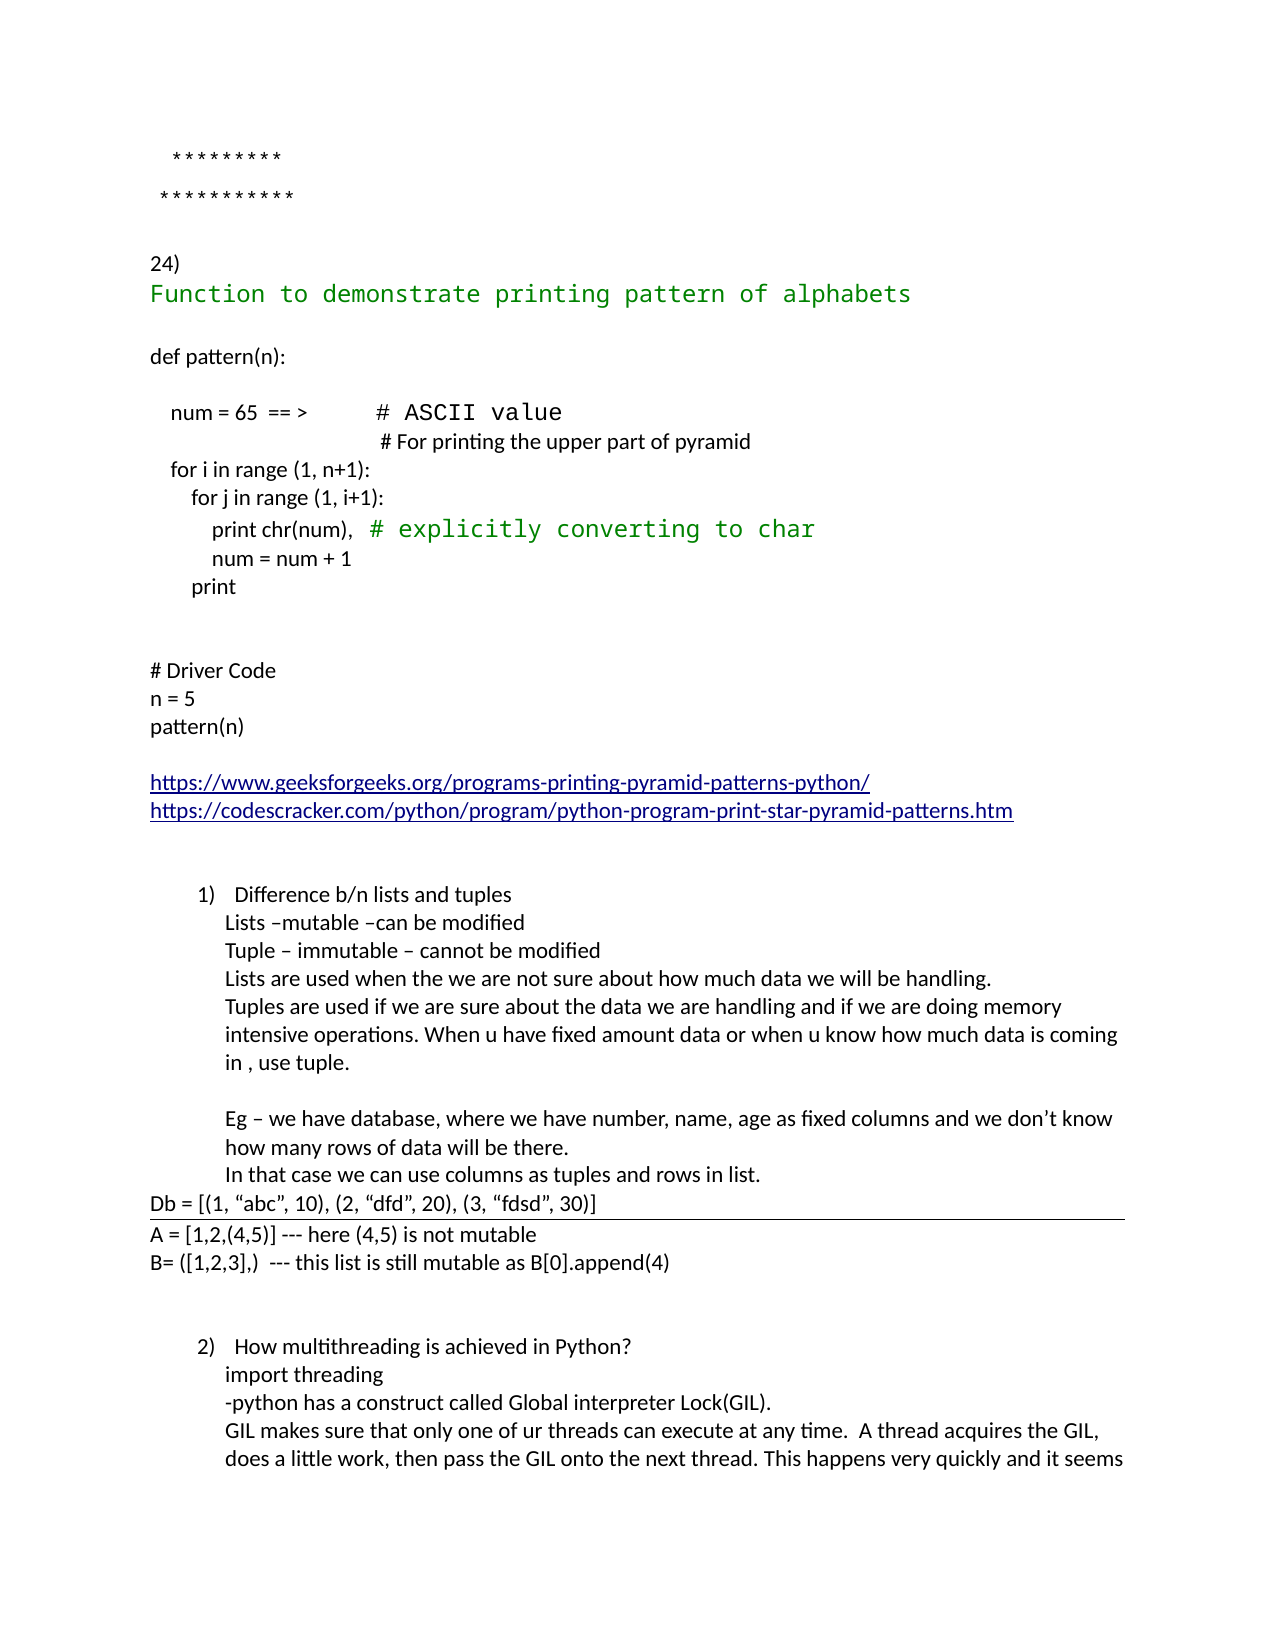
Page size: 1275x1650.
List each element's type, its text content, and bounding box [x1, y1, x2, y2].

text for j in range (1, i+1): [150, 483, 1125, 512]
list Tuple – immutable – cannot be modified [225, 936, 1125, 964]
text print [150, 572, 1125, 600]
list Lists –mutable –can be modified [225, 908, 1125, 936]
text pattern(n) [150, 712, 1125, 740]
text Db = [(1, “abc”, 10), (2, “dfd”, 20), (3, “fdsd”, 30)] [150, 1189, 1125, 1219]
text for i in range (1, n+1): [150, 456, 1125, 483]
list How multithreading is achieved in Python? [197, 1332, 1125, 1360]
text 24) [150, 249, 1125, 277]
text B= ([1,2,3],) --- this list is still mutable as B[0].append(4) [150, 1248, 1125, 1276]
list import threading [225, 1360, 1125, 1388]
text num = 65 == > # ASCII value [150, 398, 1125, 427]
text num = num + 1 [150, 544, 1125, 572]
text A = [1,2,(4,5)] --- here (4,5) is not mutable [150, 1220, 1125, 1248]
list Difference b/n lists and tuples [197, 880, 1125, 908]
list Lists are used when the we are not sure about how much data we will be handling. [225, 964, 1125, 992]
text ********* [158, 150, 1117, 174]
list Eg – we have database, where we have number, name, age as fixed columns and we don’t know how many rows of data will be there. [225, 1104, 1125, 1161]
text n = 5 [150, 684, 1125, 712]
text def pattern(n): [150, 342, 1125, 370]
list Tuples are used if we are sure about the data we are handling and if we are doing memory intensive operations. When u have fixed amount data or when u know how much data is coming in , use tuple. [225, 992, 1125, 1077]
list GIL makes sure that only one of ur threads can execute at any time. A thread acquires the GIL, does a little work, then pass the GIL onto the next thread. This happens very quickly and it seems [225, 1416, 1125, 1472]
list In that case we can use columns as tuples and rows in list. [225, 1161, 1125, 1189]
text Function to demonstrate printing pattern of alphabets [150, 277, 1125, 309]
text https://www.geeksforgeeks.org/programs-printing-pyramid-patterns-python/ [150, 768, 1125, 796]
text # Driver Code [150, 656, 1125, 684]
text # For printing the upper part of pyramid [150, 427, 1125, 456]
text https://codescracker.com/python/program/python-program-print-star-pyramid-patterns.htm [150, 796, 1125, 824]
text print chr(num), # explicitly converting to char [150, 512, 1125, 544]
text *********** [158, 189, 1117, 213]
list -python has a construct called Global interpreter Lock(GIL). [225, 1388, 1125, 1416]
